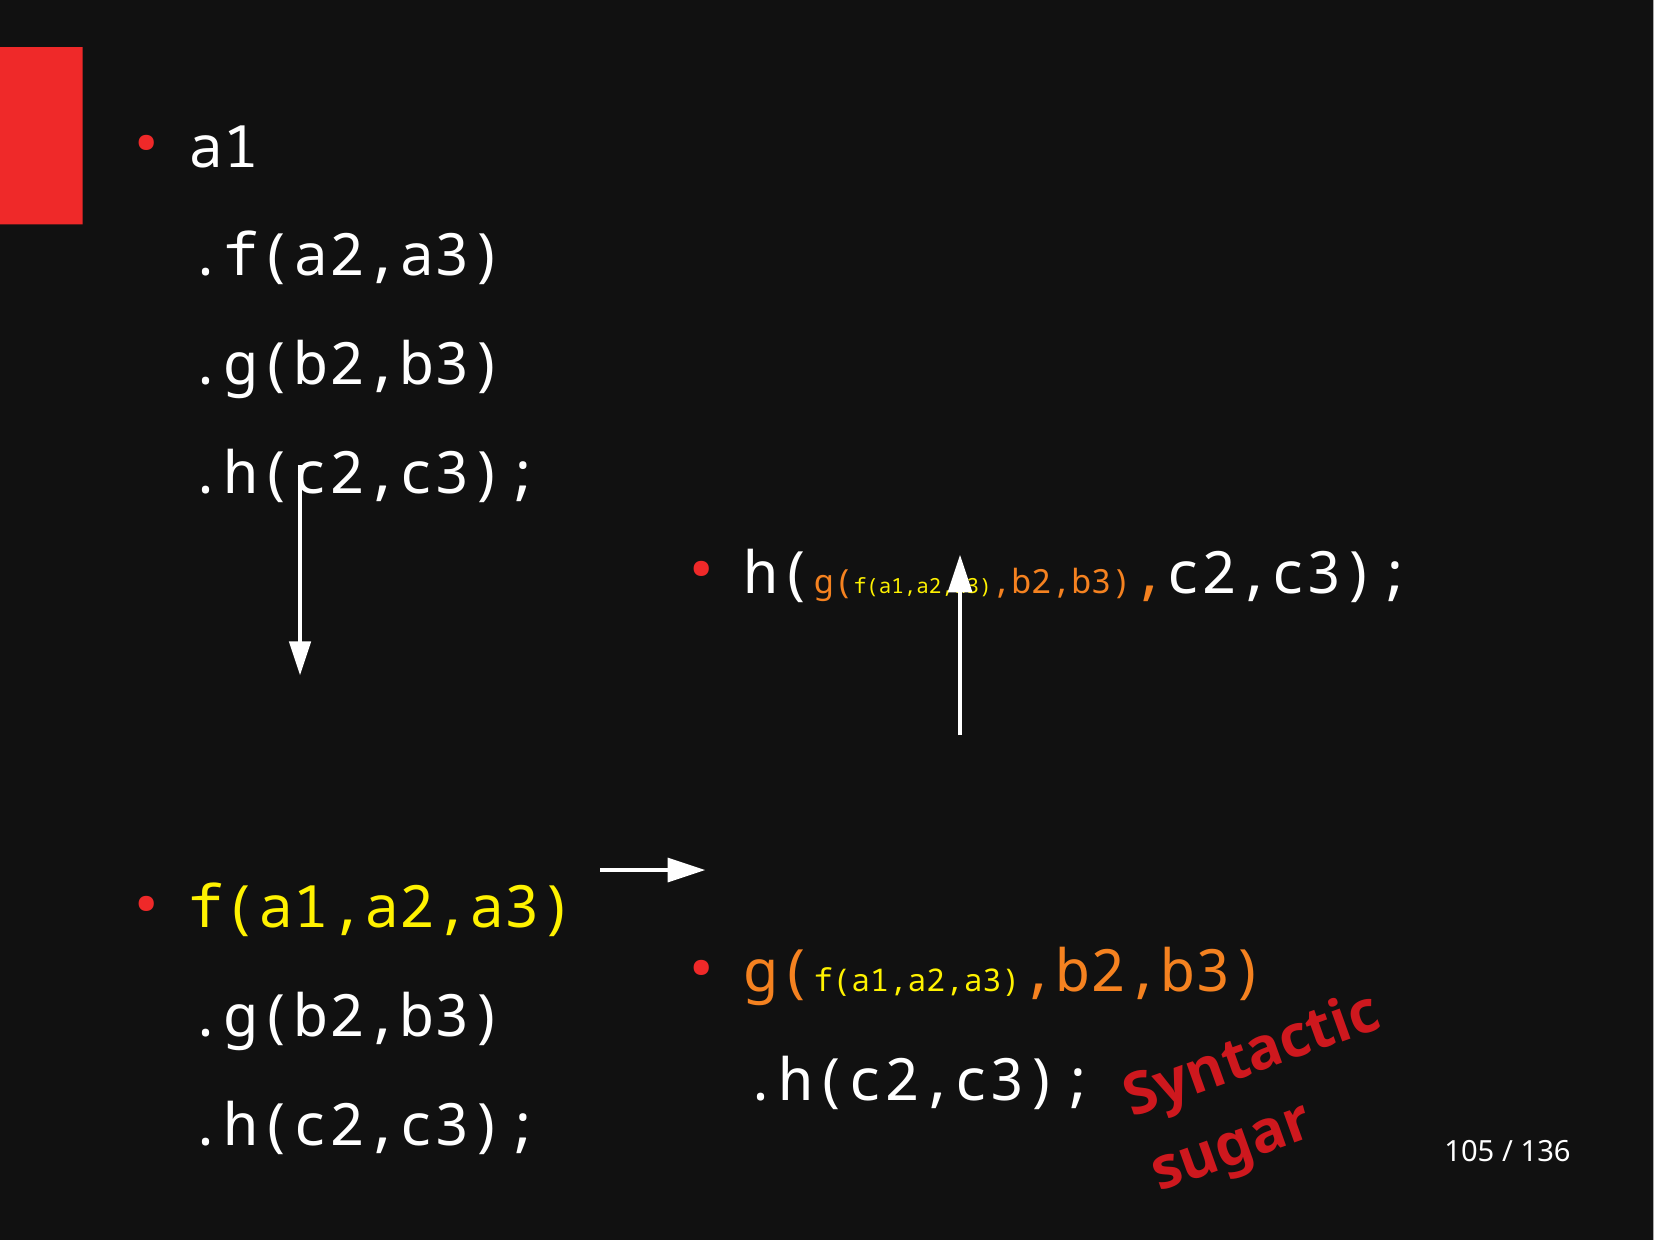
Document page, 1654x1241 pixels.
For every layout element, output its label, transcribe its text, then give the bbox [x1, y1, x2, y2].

text_box Syntactic sugar [1095, 900, 1599, 1241]
list h(g(f(a1,a2,a3),b2,b3),c2,c3); g(f(a1,a2,a3),b2,b3) .h(c2,c3); [673, 96, 1561, 1066]
list a1 .f(a2,a3) .g(b2,b3) .h(c2,c3); f(a1,a2,a3) .g(b2,b3) .h(c2,c3); [118, 105, 783, 1074]
